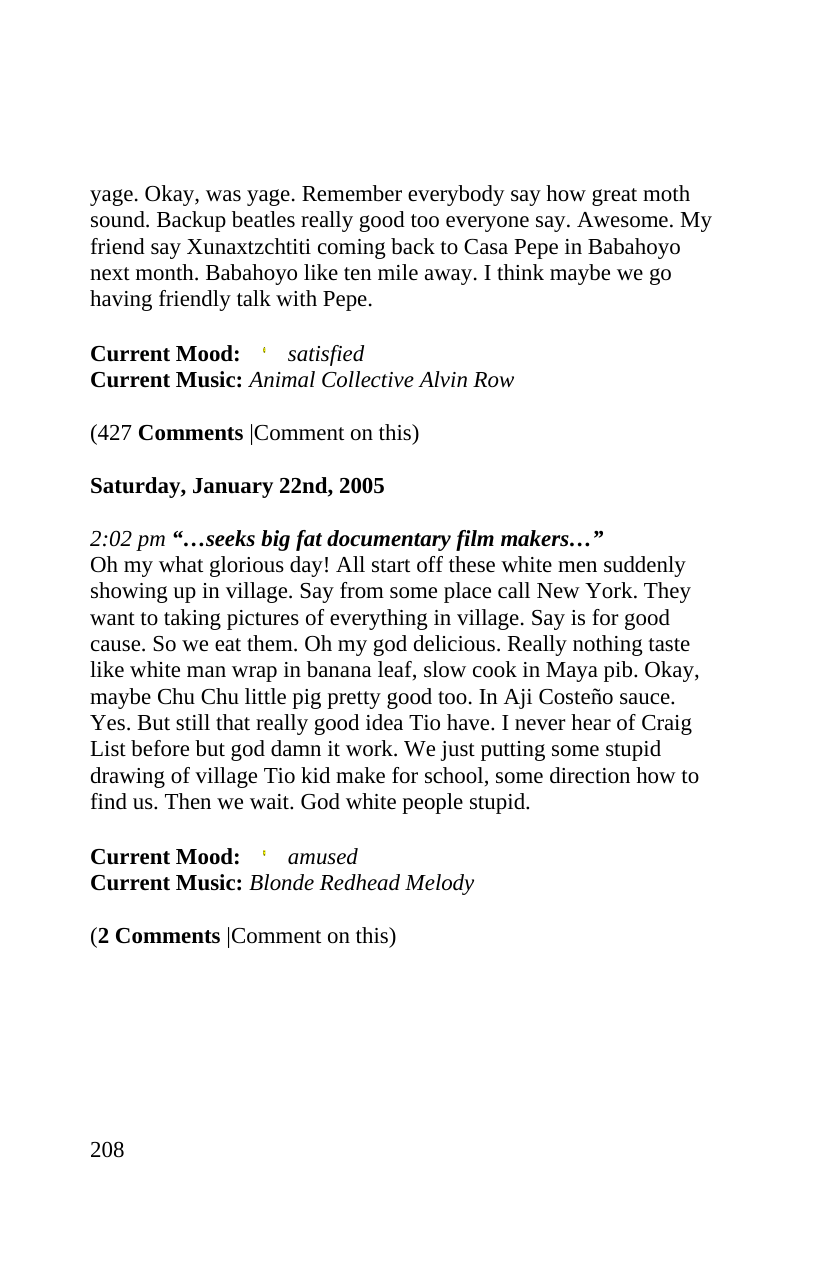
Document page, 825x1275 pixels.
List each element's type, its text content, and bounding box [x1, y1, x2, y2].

text yage. Okay, was yage. Remember everybody say how great moth sound. Backup beatles really good too everyone say. Awesome. My friend say Xunaxtzchtiti coming back to Casa Pepe in Babahoyo next month. Babahoyo like ten mile away. I think maybe we go having friendly talk with Pepe. [90, 180, 712, 312]
text Oh my what glorious day! All start off these white men suddenly showing up in village. Say from some place call New York. They want to taking pictures of everything in village. Say is for good cause. So we eat them. Oh my god delicious. Really nothing taste like white man wrap in banana leaf, slow cook in Maya pib. Okay, maybe Chu Chu little pig pretty good too. In Aji Costeño sauce. Yes. But still that really good idea Tio have. I never hear of Craig List before but god damn it work. We just putting some stupid drawing of village Tio kid make for school, some direction how to find us. Then we wait. God white people stupid. [90, 551, 712, 814]
text Current Music: Animal Collective Alvin Row [90, 367, 712, 393]
text (427 Comments |Comment on this) [90, 419, 712, 446]
text 2:02 pm “…seeks big fat documentary film makers…” [90, 525, 712, 551]
text Current Mood: satisfied [90, 338, 712, 367]
text Current Mood: amused [90, 841, 712, 869]
text Saturday, January 22nd, 2005 [90, 472, 712, 498]
text (2 Comments |Comment on this) [90, 922, 712, 948]
text Current Music: Blonde Redhead Melody [90, 869, 712, 896]
